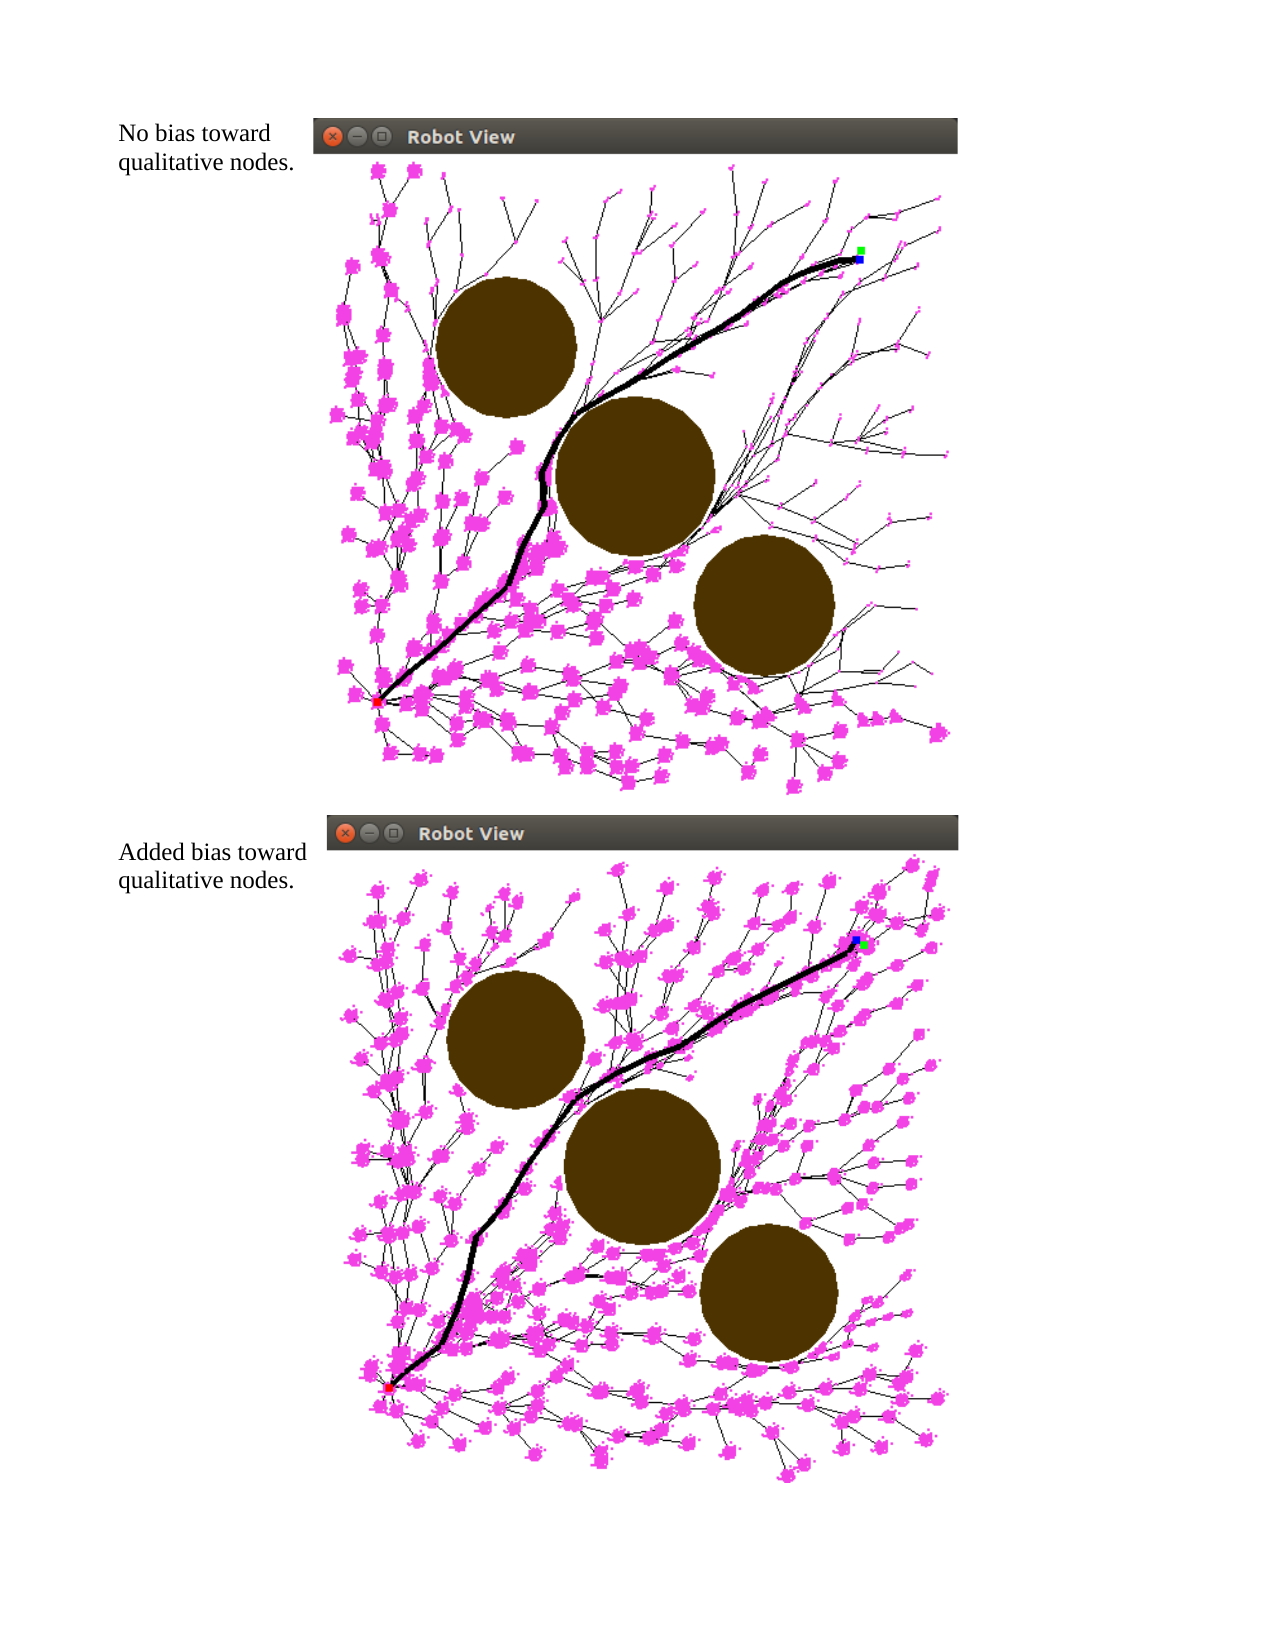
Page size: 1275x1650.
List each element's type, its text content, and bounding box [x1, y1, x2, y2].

picture [313, 118, 958, 799]
text [958, 118, 1157, 176]
text No bias toward qualitative nodes. [118, 118, 313, 176]
text Added bias toward qualitative nodes. [118, 837, 326, 894]
text [959, 837, 1157, 894]
picture [326, 815, 959, 1483]
